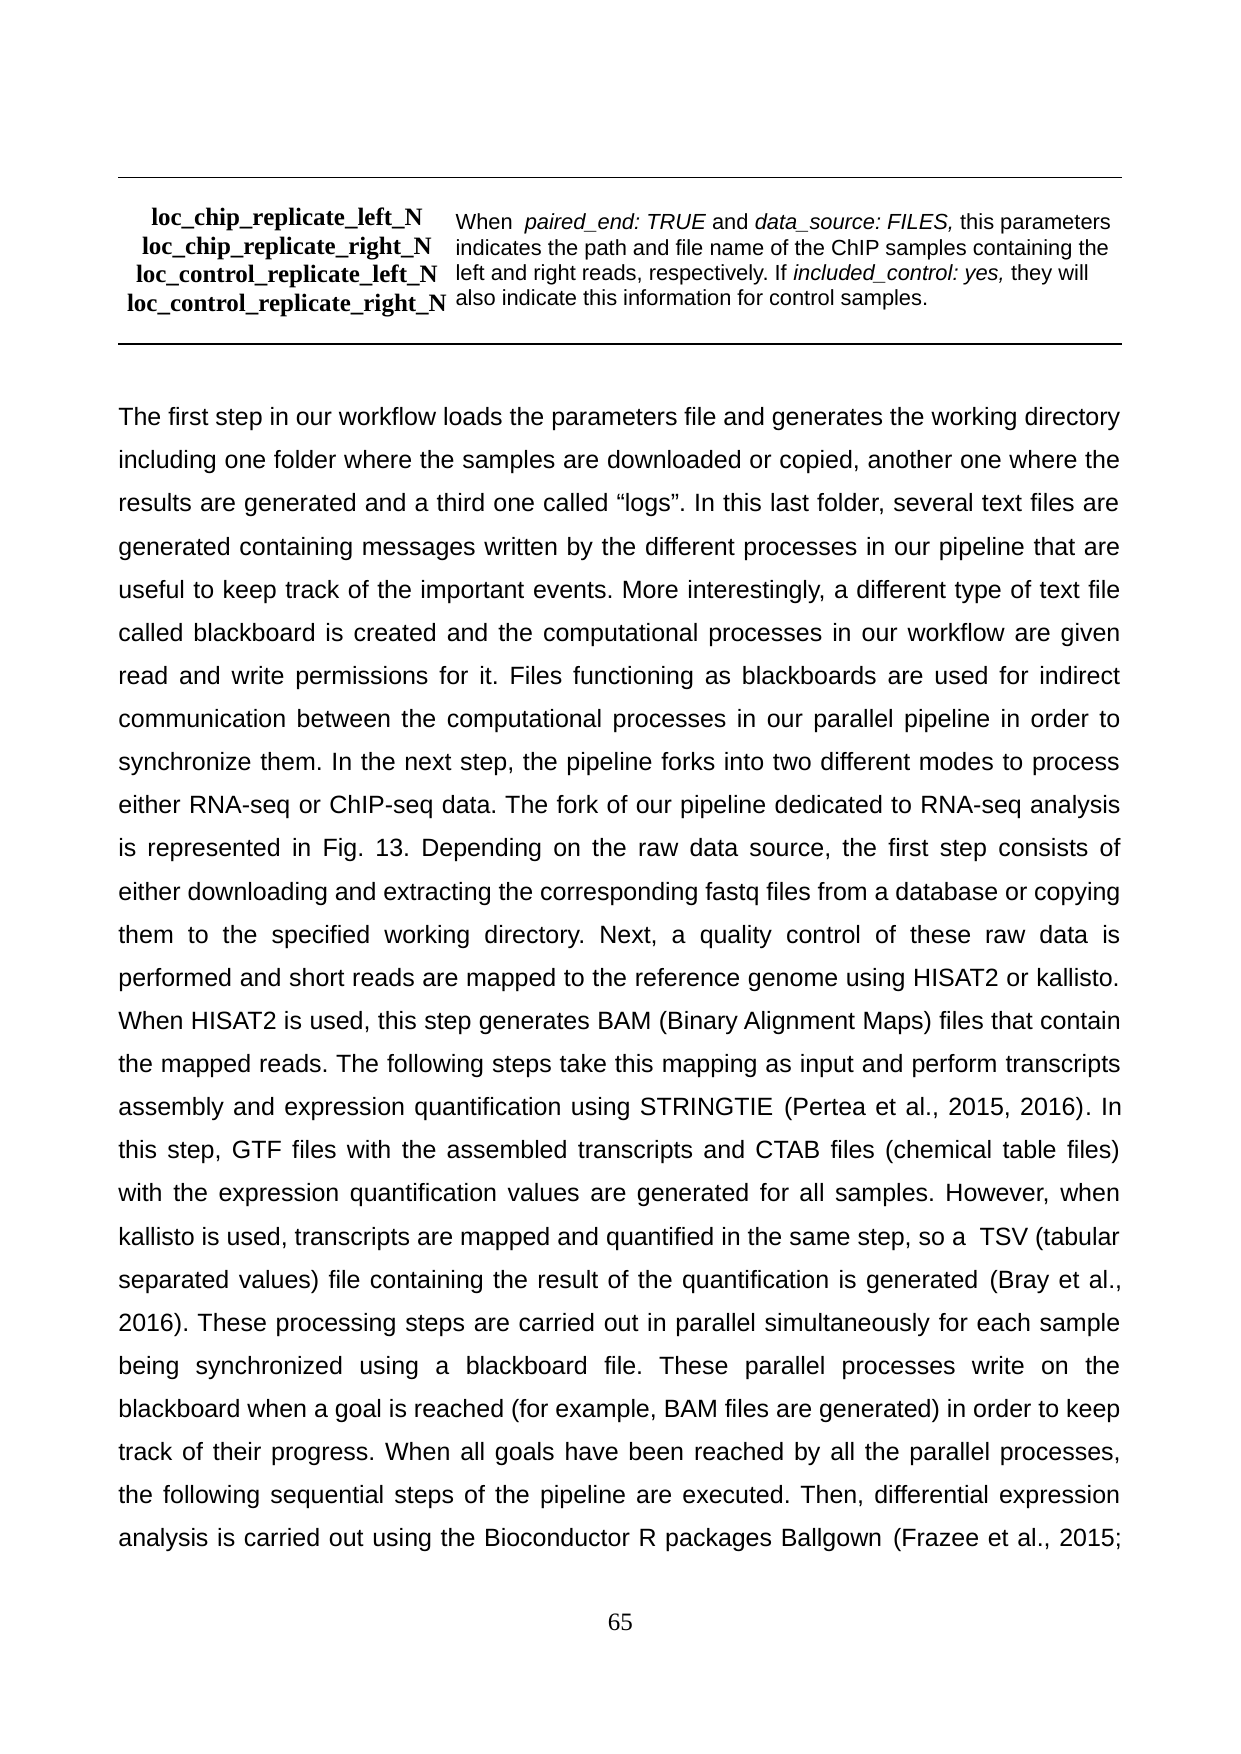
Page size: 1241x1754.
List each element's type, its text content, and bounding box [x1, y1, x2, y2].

text The first step in our workflow loads the parameters file and generates the working directory including one folder where the samples are downloaded or copied, another one where the results are generated and a third one called “logs”. In this last folder, several text files are generated containing messages written by the different processes in our pipeline that are useful to keep track of the important events. More interestingly, a different type of text file called blackboard is created and the computational processes in our workflow are given read and write permissions for it. Files functioning as blackboards are used for indirect communication between the computational processes in our parallel pipeline in order to synchronize them. In the next step, the pipeline forks into two different modes to process either RNA-seq or ChIP-seq data. The fork of our pipeline dedicated to RNA-seq analysis is represented in Fig. 13. Depending on the raw data source, the first step consists of either downloading and extracting the corresponding fastq files from a database or copying them to the specified working directory. Next, a quality control of these raw data is performed and short reads are mapped to the reference genome using HISAT2 or kallisto. When HISAT2 is used, this step generates BAM (Binary Alignment Maps) files that contain the mapped reads. The following steps take this mapping as input and perform transcripts assembly and expression quantification using STRINGTIE (Pertea et al., 2015, 2016)⁠. In this step, GTF files with the assembled transcripts and CTAB files (chemical table files) with the expression quantification values are generated for all samples. However, when kallisto is used, transcripts are mapped and quantified in the same step, so a TSV (tabular separated values) file containing the result of the quantification is generated (Bray et al., 2016)⁠. These processing steps are carried out in parallel simultaneously for each sample being synchronized using a blackboard file. These parallel processes write on the blackboard when a goal is reached (for example, BAM files are generated) in order to keep track of their progress. When all goals have been reached by all the parallel processes, the following sequential steps of the pipeline are executed. Then, differential expression analysis is carried out using the Bioconductor R packages Ballgown (Frazee et al., 2015; [118, 402, 1122, 1552]
table_cell When paired_end: TRUE and data_source: FILES, this parameters indicates the path and file name of the ChIP samples containing the left and right reads, respectively. If included_control: yes, they will also indicate this information for control samples. [455, 178, 1122, 343]
table_cell loc_chip_replicate_left_N loc_chip_replicate_right_N loc_control_replicate_left_N loc_control_replicate_right_N [118, 178, 455, 343]
